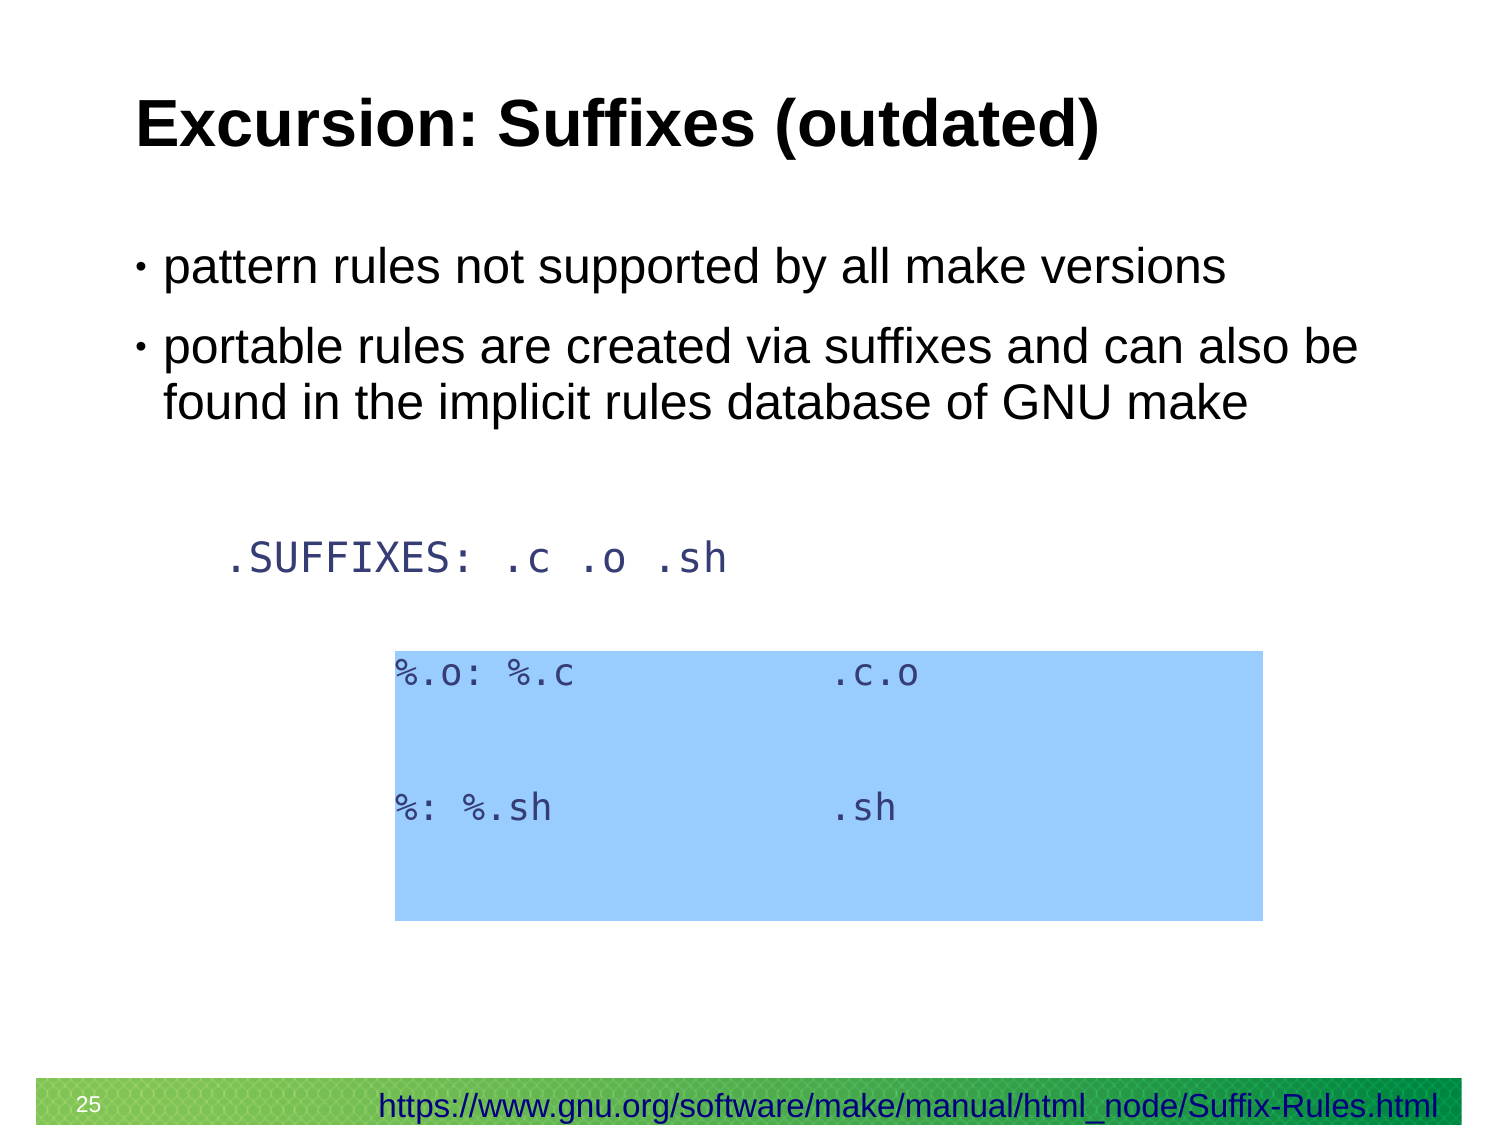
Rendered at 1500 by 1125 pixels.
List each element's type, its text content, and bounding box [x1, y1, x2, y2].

list pattern rules not supported by all make versions portable rules are created via suffixes and can also be found in the implicit rules database of GNU make .SUFFIXES: .c .o .sh [135, 238, 1372, 480]
table_cell .sh [829, 786, 1263, 921]
table_cell %: %.sh [395, 786, 829, 921]
table_header %.o: %.c [395, 651, 829, 786]
text_box https://www.gnu.org/software/make/manual/html_node/Suffix-Rules.html [363, 1080, 1456, 1125]
table_header .c.o [829, 651, 1263, 786]
title Excursion: Suffixes (outdated) [135, 41, 1372, 204]
picture [36, 1078, 1462, 1125]
